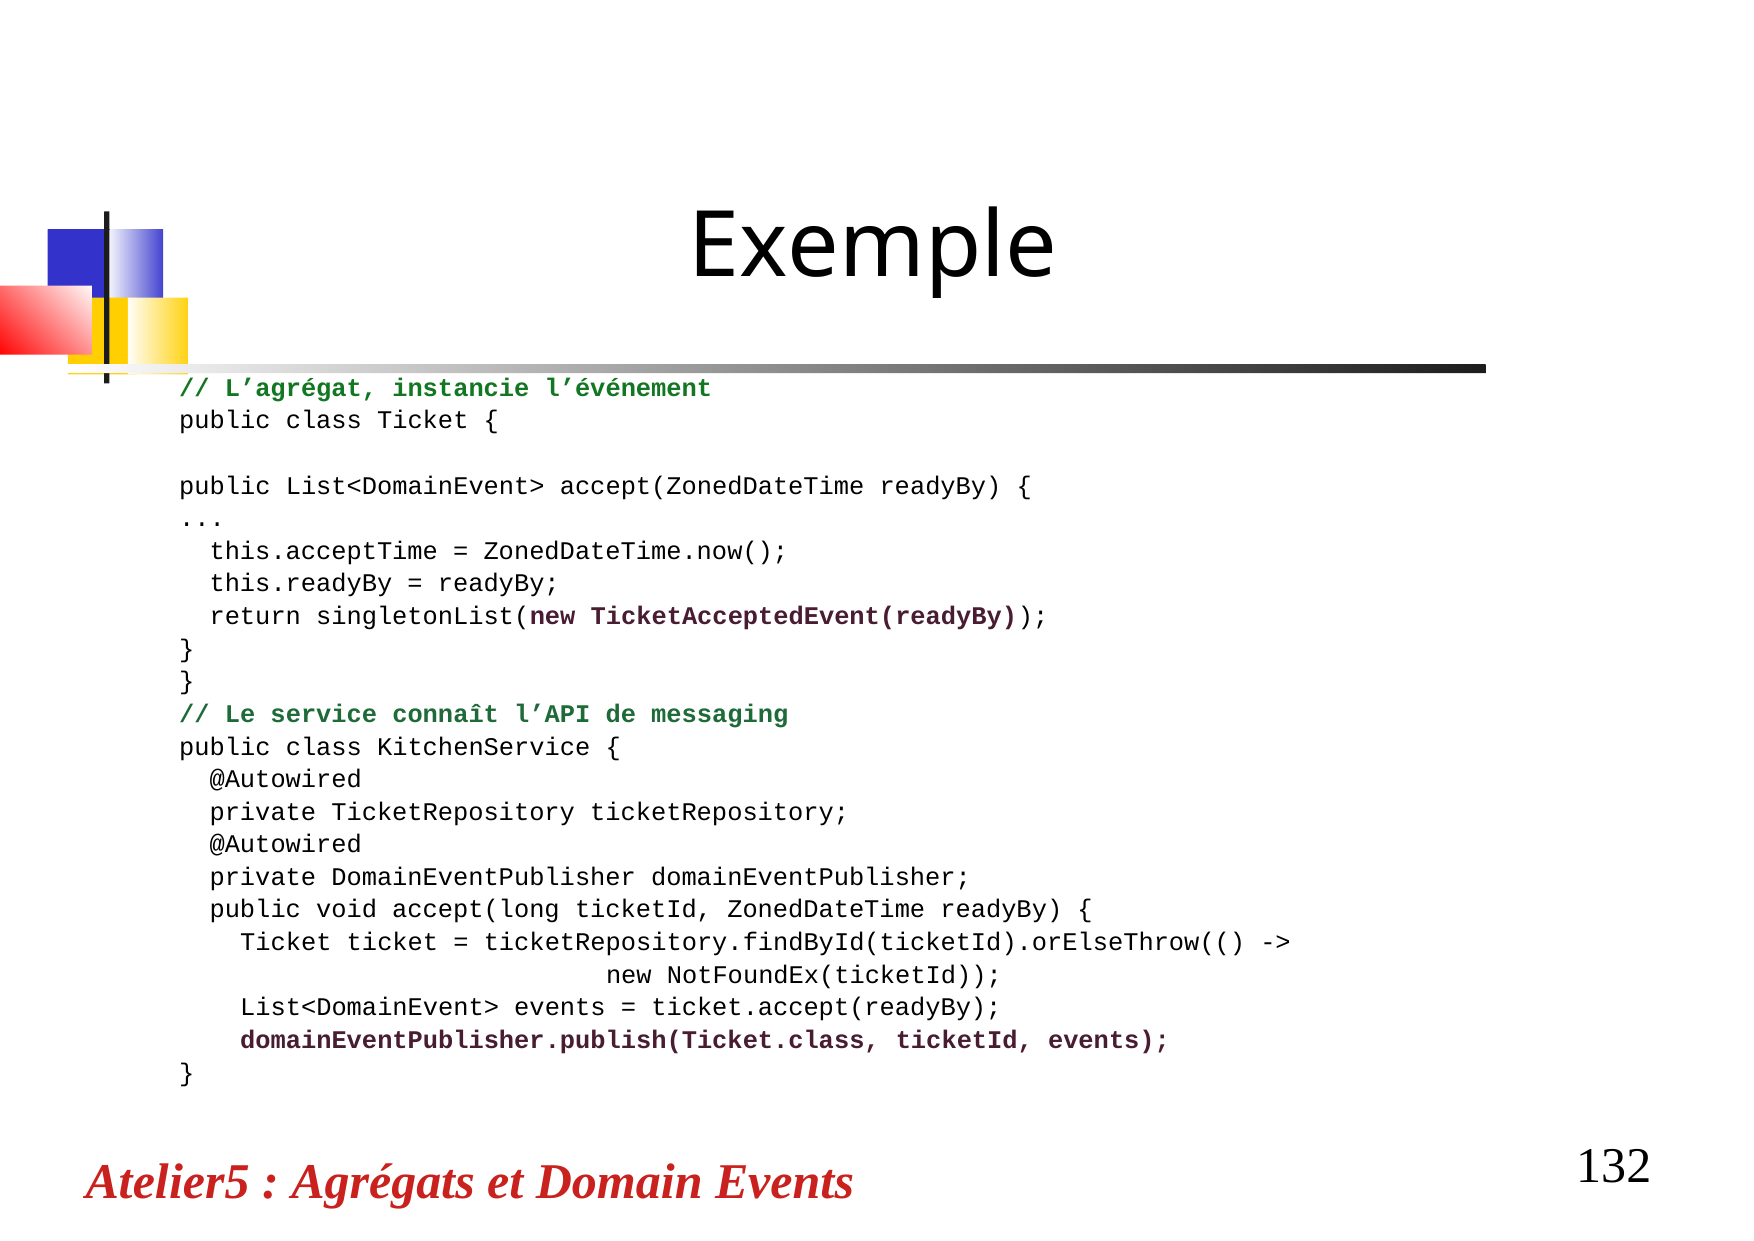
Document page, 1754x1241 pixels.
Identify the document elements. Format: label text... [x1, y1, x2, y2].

title Exemple [179, 139, 1567, 351]
list // L’agrégat, instancie l’événement public class Ticket { public List<DomainEvent> accept(ZonedDateTime readyBy) { ... this.acceptTime = ZonedDateTime.now(); this.readyBy = readyBy; return singletonList(new TicketAcceptedEvent(readyBy)); } } // Le service connaît l’API de messaging public class KitchenService { @Autowired private TicketRepository ticketRepository; @Autowired private DomainEventPublisher domainEventPublisher; public void accept(long ticketId, ZonedDateTime readyBy) { Ticket ticket = ticketRepository.findById(ticketId).orElseThrow(() -> new NotFoundEx(ticketId)); List<DomainEvent> events = ticket.accept(readyBy); domainEventPublisher.publish(Ticket.class, ticketId, events); } [179, 371, 1567, 1091]
text_box Atelier5 : Agrégats et Domain Events [70, 1145, 945, 1241]
